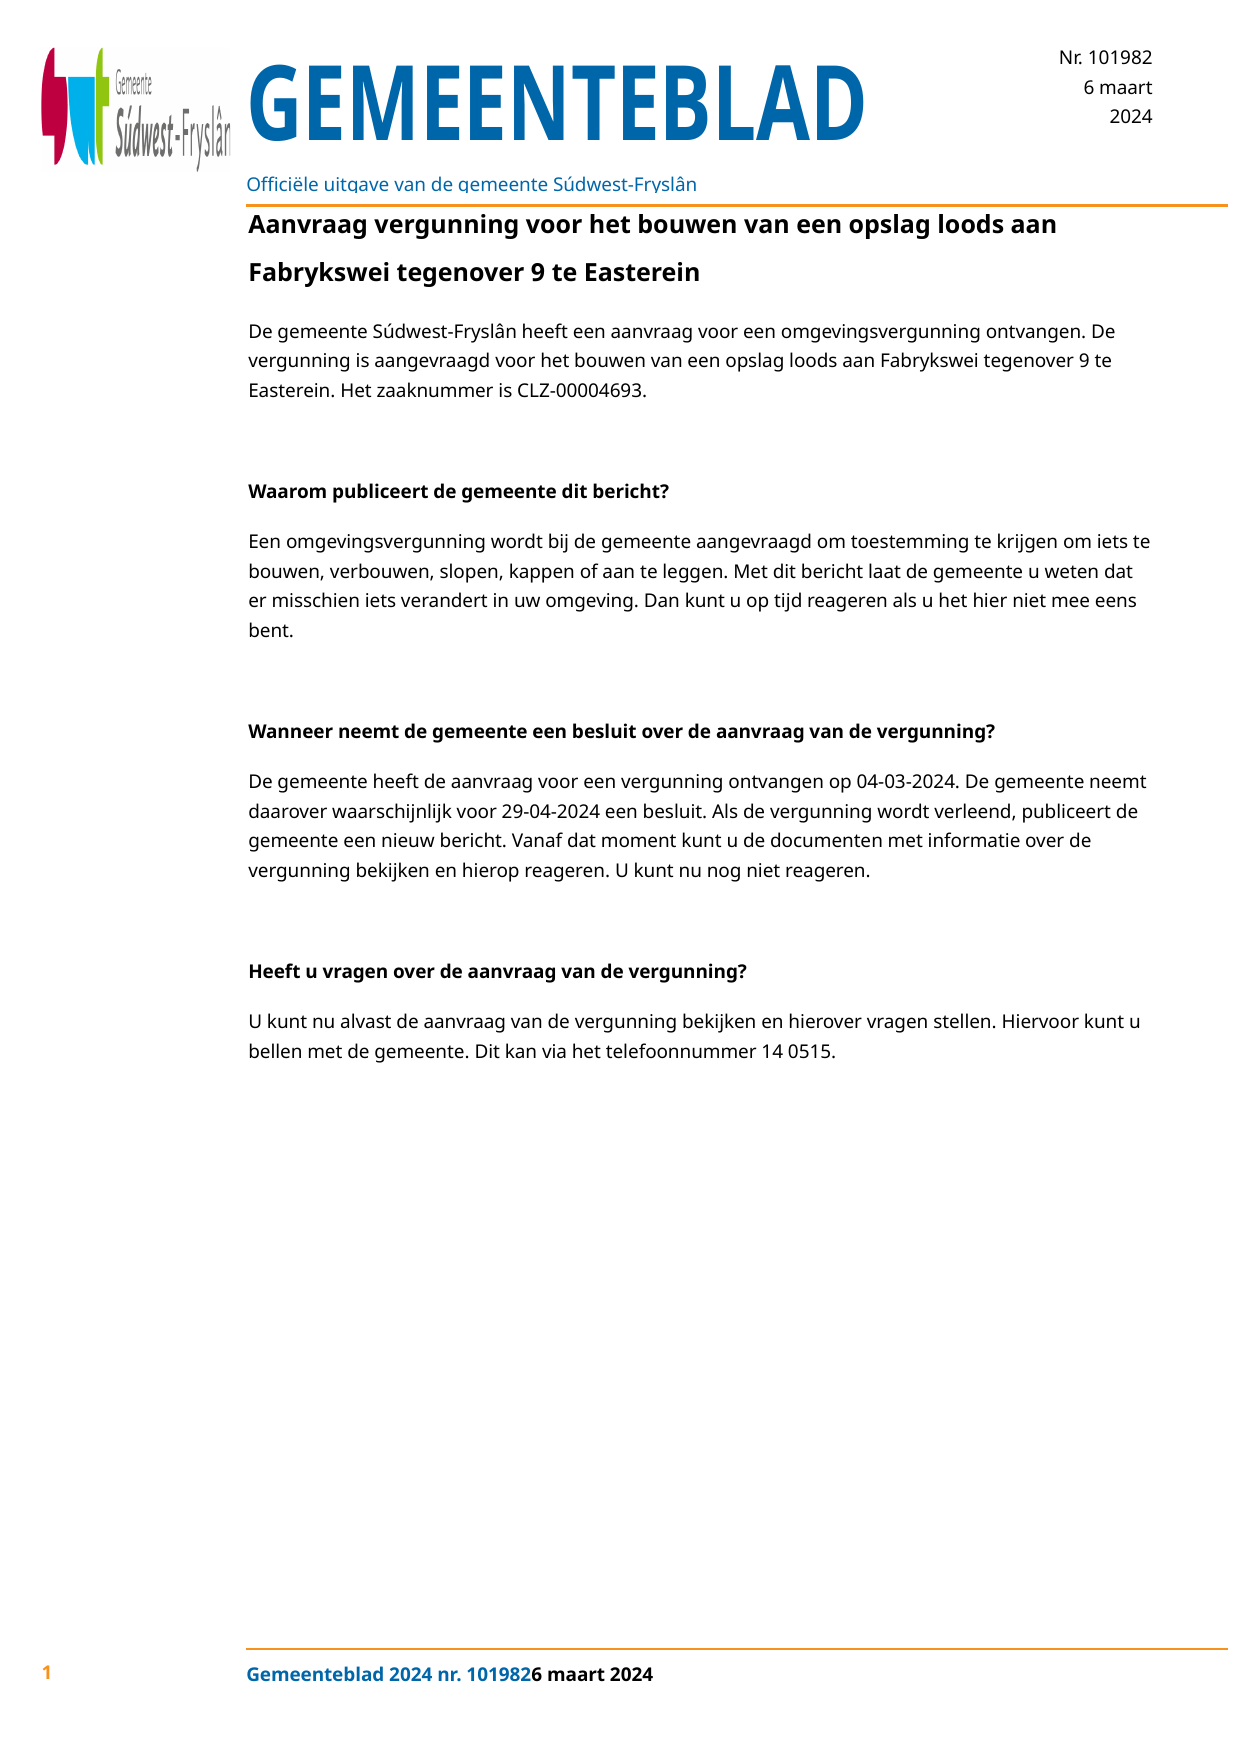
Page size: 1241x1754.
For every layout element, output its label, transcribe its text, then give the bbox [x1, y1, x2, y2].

picture [41, 47, 231, 172]
text Waarom publiceert de gemeente dit bericht? [248, 478, 1152, 504]
text De gemeente Súdwest-Fryslân heeft een aanvraag voor een omgevingsvergunning ontvangen. De vergunning is aangevraagd voor het bouwen van een opslag loods aan Fabrykswei tegenover 9 te Easterein. Het zaaknummer is CLZ-00004693. [248, 318, 1152, 403]
text Wanneer neemt de gemeente een besluit over de aanvraag van de vergunning? [248, 718, 1152, 744]
text Aanvraag vergunning voor het bouwen van een opslag loods aan Fabrykswei tegenover 9 te Easterein [248, 207, 1152, 288]
text De gemeente heeft de aanvraag voor een vergunning ontvangen op 04-03-2024. De gemeente neemt daarover waarschijnlijk voor 29-04-2024 een besluit. Als de vergunning wordt verleend, publiceert de gemeente een nieuw bericht. Vanaf dat moment kunt u de documenten met informatie over de vergunning bekijken en hierop reageren. U kunt nu nog niet reageren. [248, 768, 1152, 883]
text Heeft u vragen over de aanvraag van de vergunning? [248, 958, 1152, 984]
text Een omgevingsvergunning wordt bij de gemeente aangevraagd om toestemming te krijgen om iets te bouwen, verbouwen, slopen, kappen of aan te leggen. Met dit bericht laat de gemeente u weten dat er misschien iets verandert in uw omgeving. Dan kunt u op tijd reageren als u het hier niet mee eens bent. [248, 528, 1152, 643]
text U kunt nu alvast de aanvraag van de vergunning bekijken en hierover vragen stellen. Hiervoor kunt u bellen met de gemeente. Dit kan via het telefoonnummer 14 0515. [248, 1008, 1152, 1064]
